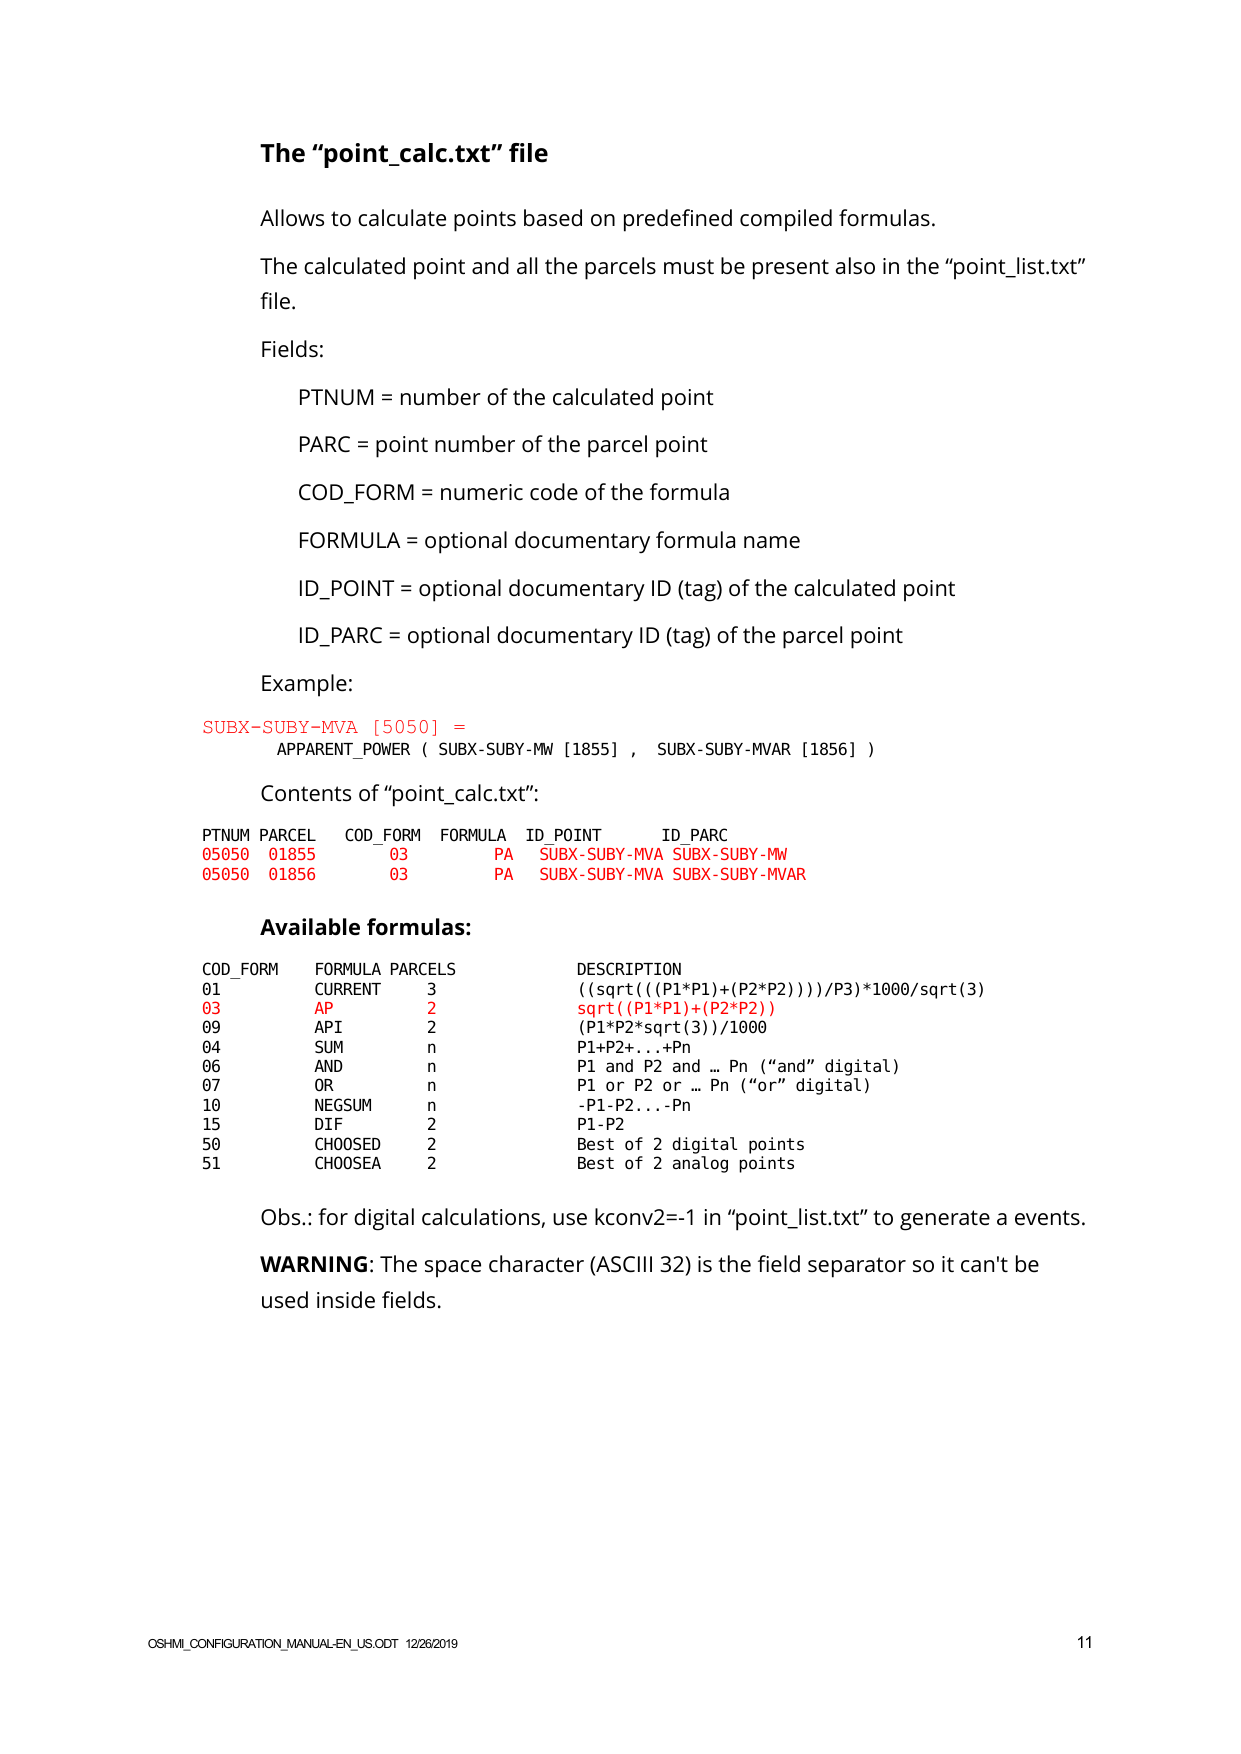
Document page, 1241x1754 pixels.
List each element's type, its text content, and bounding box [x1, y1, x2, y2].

text 51 CHOOSEA 2 Best of 2 analog points [202, 1154, 1093, 1173]
text FORMULA = optional documentary formula name [298, 525, 1093, 555]
text Available formulas: [260, 912, 1093, 942]
text Obs.: for digital calculations, use kconv2=-1 in “point_list.txt” to generate a events. [260, 1201, 1093, 1231]
text PARC = point number of the parcel point [298, 429, 1093, 459]
text 10 NEGSUM n -P1-P2...-Pn [202, 1096, 1093, 1115]
text Contents of “point_calc.txt”: [260, 778, 1093, 808]
text 50 CHOOSED 2 Best of 2 digital points [202, 1134, 1093, 1154]
text PTNUM PARCEL COD_FORM FORMULA ID_POINT ID_PARC [202, 826, 1093, 845]
text 01 CURRENT 3 ((sqrt(((P1*P1)+(P2*P2))))/P3)*1000/sqrt(3) [202, 979, 1093, 999]
text Fields: [260, 334, 1093, 364]
text COD_FORM FORMULA PARCELS DESCRIPTION [202, 960, 1093, 979]
text 05050 01855 03 PA SUBX-SUBY-MVA SUBX-SUBY-MW [202, 845, 1093, 864]
text 03 AP 2 sqrt((P1*P1)+(P2*P2)) [202, 999, 1093, 1018]
text 07 OR n P1 or P2 or … Pn (“or” digital) [202, 1076, 1093, 1096]
text ID_POINT = optional documentary ID (tag) of the calculated point [298, 573, 1093, 602]
text Example: [260, 668, 1093, 698]
text The calculated point and all the parcels must be present also in the “point_list.txt” file. [260, 251, 1093, 316]
text SUBX-SUBY-MVA [5050] = [202, 716, 1093, 739]
text ID_PARC = optional documentary ID (tag) of the parcel point [298, 620, 1093, 650]
text 06 AND n P1 and P2 and … Pn (“and” digital) [202, 1057, 1093, 1076]
text 04 SUM n P1+P2+...+Pn [202, 1037, 1093, 1057]
subtitle The “point_calc.txt” file [260, 136, 1093, 170]
text WARNING: The space character (ASCIII 32) is the field separator so it can't be used inside fields. [260, 1249, 1093, 1315]
text 05050 01856 03 PA SUBX-SUBY-MVA SUBX-SUBY-MVAR [202, 864, 1093, 884]
text PTNUM = number of the calculated point [298, 382, 1093, 412]
text APPARENT_POWER ( SUBX-SUBY-MW [1855] , SUBX-SUBY-MVAR [1856] ) [202, 739, 1093, 759]
text 09 API 2 (P1*P2*sqrt(3))/1000 [202, 1018, 1093, 1037]
text Allows to calculate points based on predefined compiled formulas. [260, 203, 1093, 233]
text 15 DIF 2 P1-P2 [202, 1115, 1093, 1134]
text COD_FORM = numeric code of the formula [298, 477, 1093, 507]
